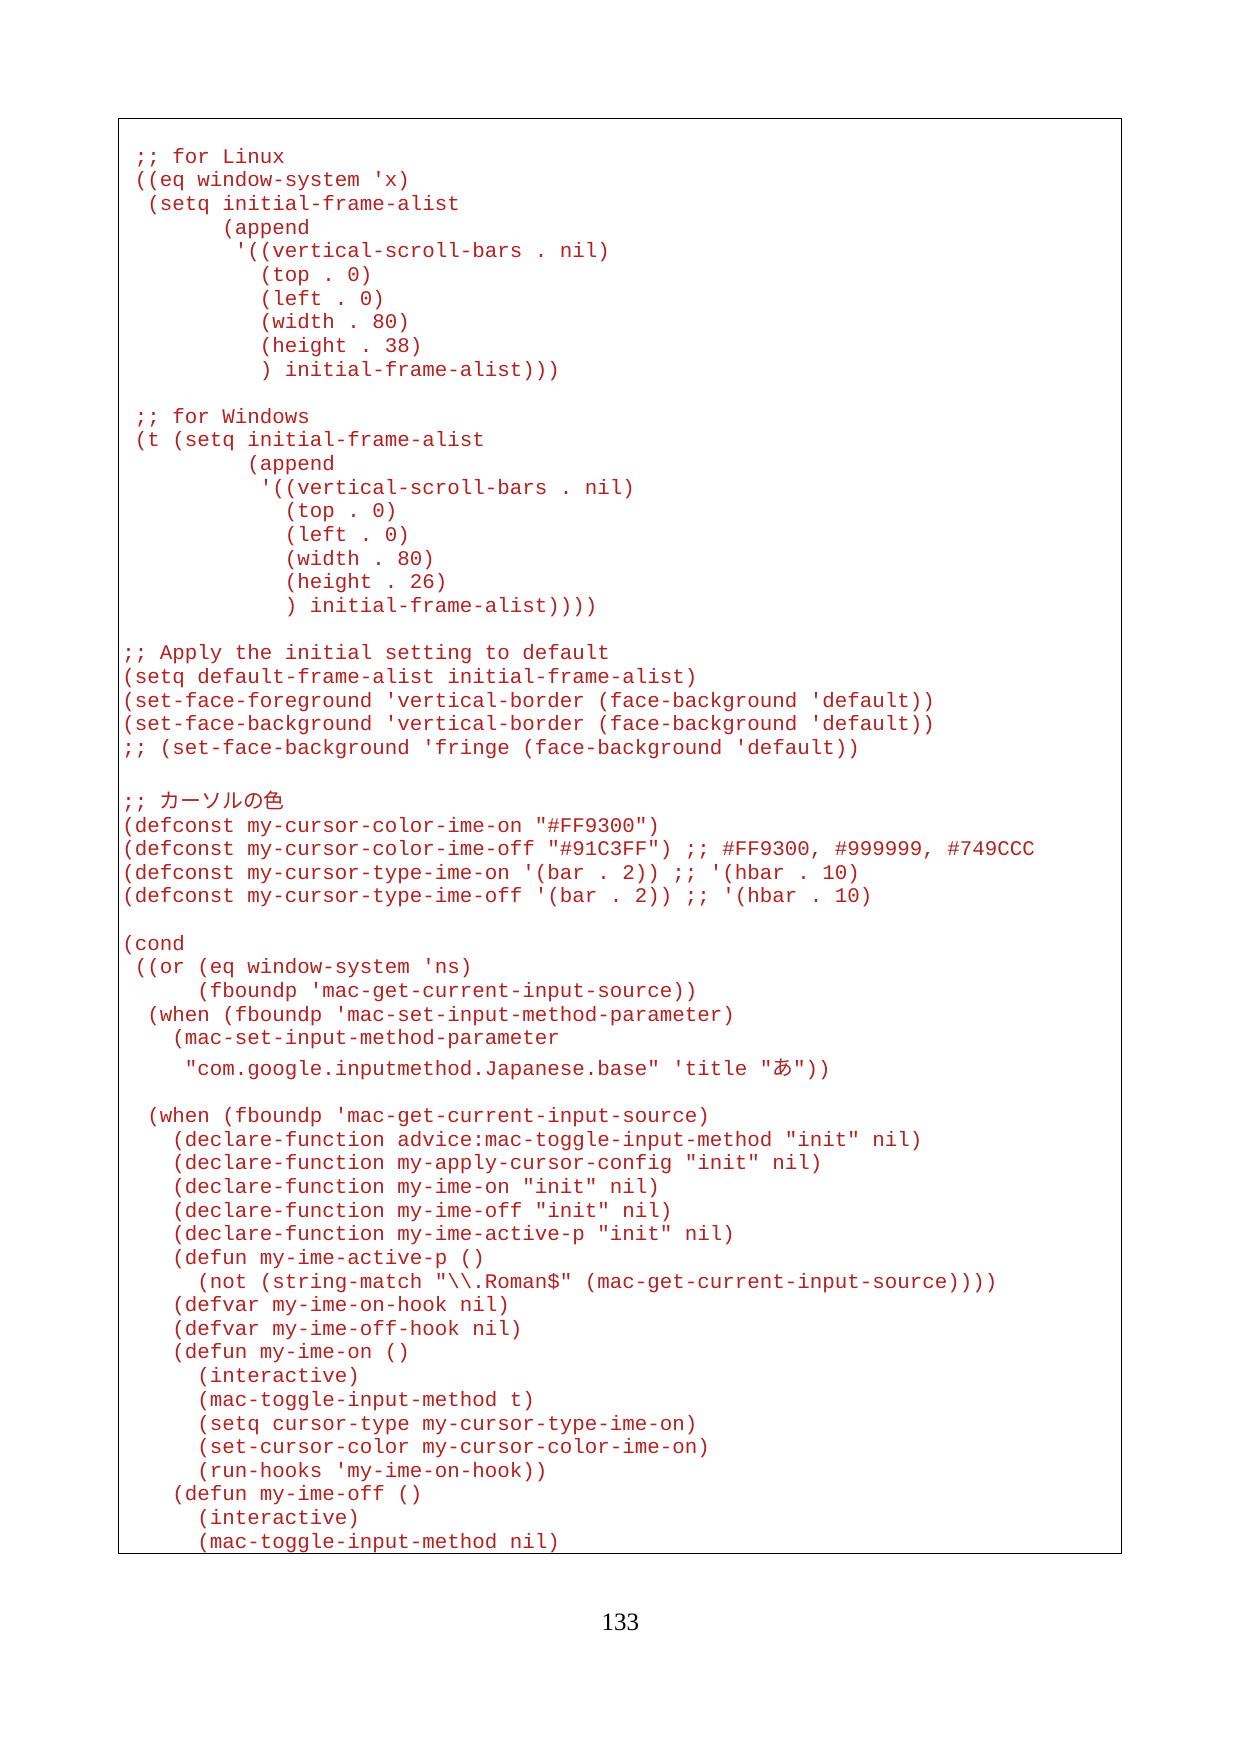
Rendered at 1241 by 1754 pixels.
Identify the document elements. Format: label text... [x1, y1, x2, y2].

text (mac-toggle-input-method nil) [119, 1527, 1121, 1553]
text (set-face-foreground 'vertical-border (face-background 'default)) [119, 686, 1121, 709]
text '((vertical-scroll-bars . nil) [119, 473, 1121, 496]
text (defun my-ime-off () [119, 1479, 1121, 1503]
text ) initial-frame-alist))) [119, 354, 1121, 378]
text (append [119, 449, 1121, 473]
text ;; カーソルの色 [119, 780, 1121, 811]
text ) initial-frame-alist)))) [119, 591, 1121, 615]
text (declare-function my-ime-off "init" nil) [119, 1196, 1121, 1219]
text (height . 26) [119, 567, 1121, 591]
text (declare-function advice:mac-toggle-input-method "init" nil) [119, 1125, 1121, 1148]
text '((vertical-scroll-bars . nil) [119, 236, 1121, 260]
text (declare-function my-apply-cursor-config "init" nil) [119, 1148, 1121, 1172]
text (width . 80) [119, 544, 1121, 567]
text (defconst my-cursor-type-ime-off '(bar . 2)) ;; '(hbar . 10) [119, 882, 1121, 905]
text (declare-function my-ime-active-p "init" nil) [119, 1219, 1121, 1243]
text (left . 0) [119, 284, 1121, 307]
text ;; (set-face-background 'fringe (face-background 'default)) [119, 733, 1121, 757]
text ;; for Windows [119, 402, 1121, 426]
text (setq cursor-type my-cursor-type-ime-on) [119, 1408, 1121, 1432]
text (top . 0) [119, 496, 1121, 520]
text (set-cursor-color my-cursor-color-ime-on) [119, 1432, 1121, 1456]
text (set-face-background 'vertical-border (face-background 'default)) [119, 709, 1121, 733]
text (defconst my-cursor-color-ime-on "#FF9300") [119, 811, 1121, 834]
text (when (fboundp 'mac-set-input-method-parameter) [119, 1000, 1121, 1023]
text (run-hooks 'my-ime-on-hook)) [119, 1456, 1121, 1479]
text (append [119, 213, 1121, 236]
text (height . 38) [119, 331, 1121, 354]
text (cond [119, 929, 1121, 952]
text (interactive) [119, 1503, 1121, 1527]
text ;; Apply the initial setting to default [119, 638, 1121, 662]
text (defun my-ime-active-p () [119, 1243, 1121, 1267]
text (declare-function my-ime-on "init" nil) [119, 1172, 1121, 1196]
text (mac-set-input-method-parameter [119, 1023, 1121, 1047]
text (defun my-ime-on () [119, 1338, 1121, 1361]
text (defconst my-cursor-type-ime-on '(bar . 2)) ;; '(hbar . 10) [119, 858, 1121, 882]
text (t (setq initial-frame-alist [119, 426, 1121, 449]
text "com.google.inputmethod.Japanese.base" 'title "あ")) [119, 1047, 1121, 1077]
text (defvar my-ime-on-hook nil) [119, 1290, 1121, 1314]
text (when (fboundp 'mac-get-current-input-source) [119, 1101, 1121, 1125]
text (defvar my-ime-off-hook nil) [119, 1314, 1121, 1338]
text (defconst my-cursor-color-ime-off "#91C3FF") ;; #FF9300, #999999, #749CCC [119, 834, 1121, 858]
text ((or (eq window-system 'ns) [119, 952, 1121, 976]
text ((eq window-system 'x) [119, 165, 1121, 189]
text (setq initial-frame-alist [119, 189, 1121, 213]
text ;; for Linux [119, 142, 1121, 165]
text (top . 0) [119, 260, 1121, 284]
text (left . 0) [119, 520, 1121, 544]
text (fboundp 'mac-get-current-input-source)) [119, 976, 1121, 1000]
text (setq default-frame-alist initial-frame-alist) [119, 662, 1121, 686]
text (width . 80) [119, 307, 1121, 331]
text (mac-toggle-input-method t) [119, 1385, 1121, 1408]
text (interactive) [119, 1361, 1121, 1385]
text (not (string-match "\\.Roman$" (mac-get-current-input-source)))) [119, 1267, 1121, 1290]
